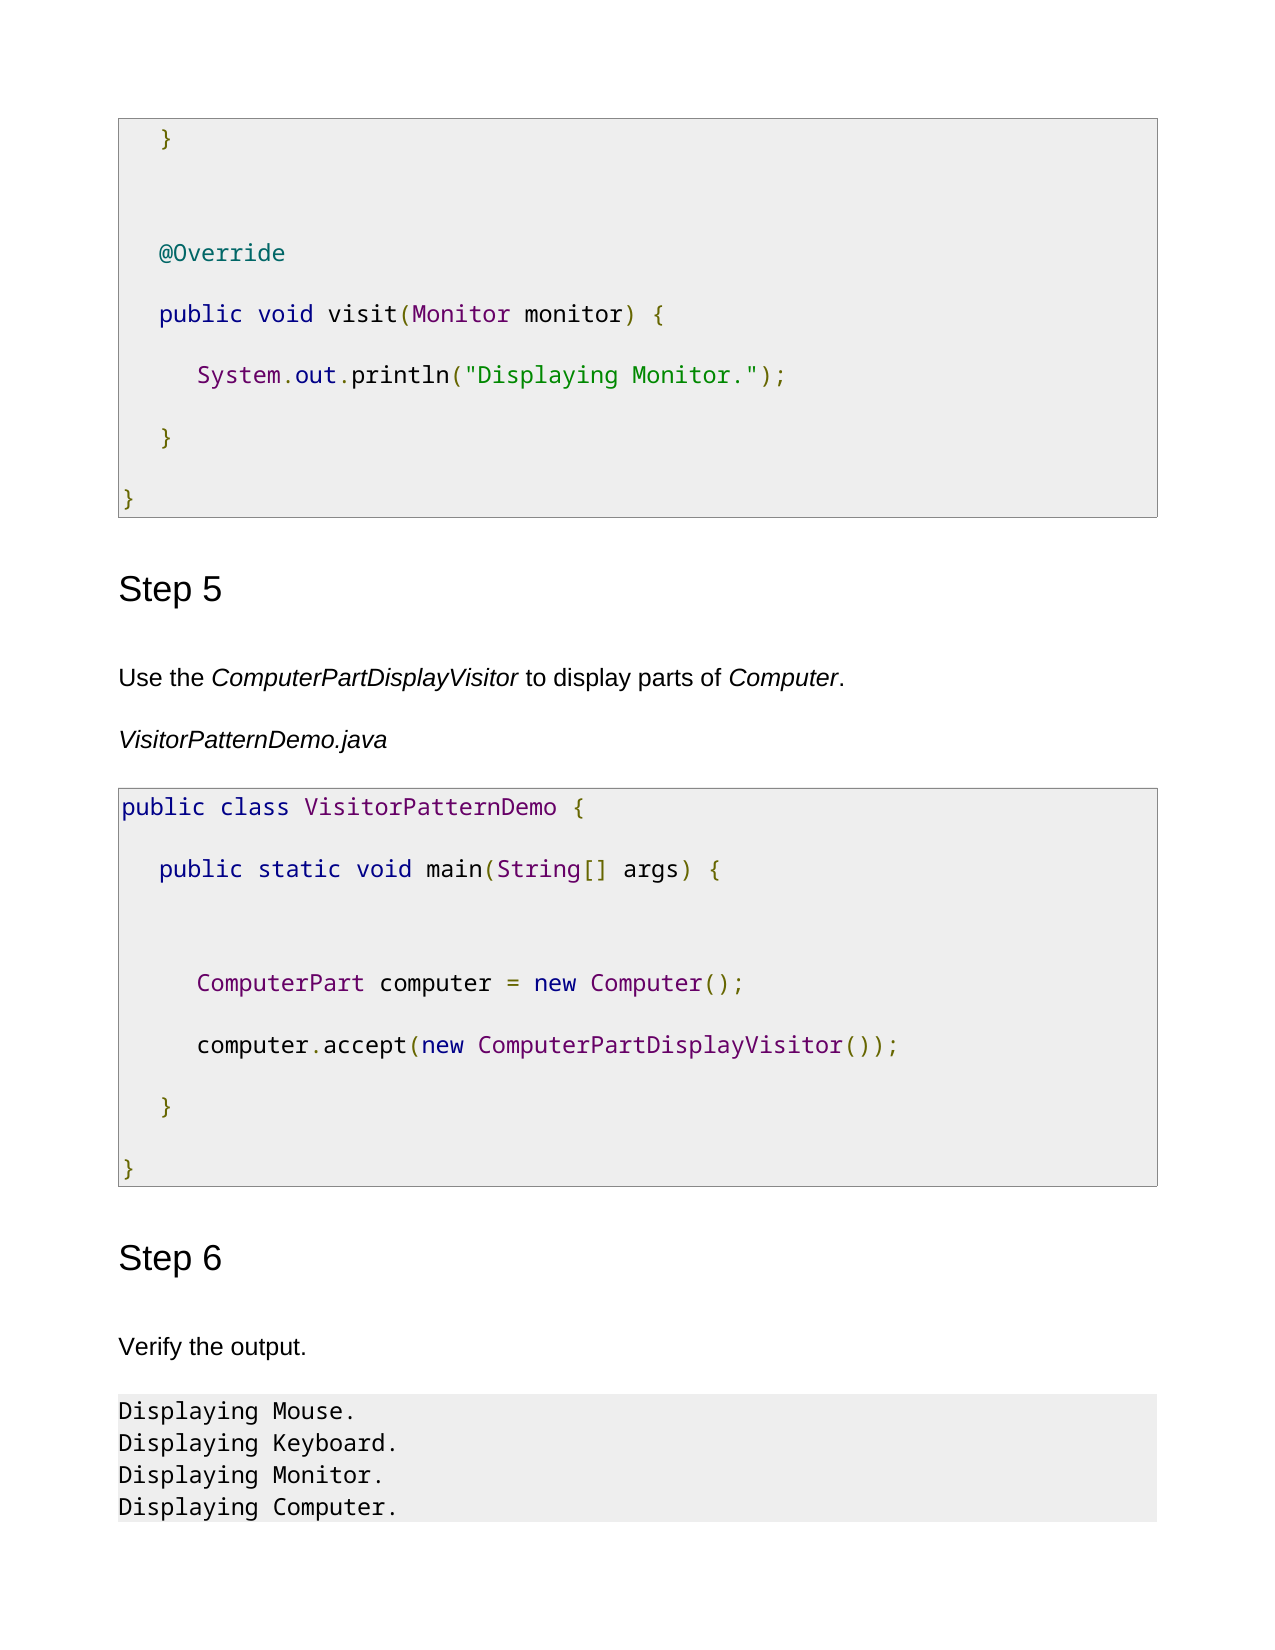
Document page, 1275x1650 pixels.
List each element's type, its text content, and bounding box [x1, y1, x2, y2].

text Verify the output. [118, 1332, 1157, 1361]
text } [119, 417, 1157, 452]
subtitle Step 5 [118, 567, 1157, 609]
text System.out.println("Displaying Monitor."); [119, 356, 1157, 391]
text Use the ComputerPartDisplayVisitor to display parts of Computer. [118, 662, 1157, 691]
text } [119, 1148, 1157, 1186]
text computer.accept(new ComputerPartDisplayVisitor()); [119, 1025, 1157, 1060]
text ComputerPart computer = new Computer(); [119, 963, 1157, 999]
text Displaying Monitor. [118, 1458, 1157, 1490]
text @Override [119, 233, 1157, 268]
text Displaying Mouse. [118, 1394, 1157, 1426]
text public void visit(Monitor monitor) { [119, 294, 1157, 329]
subtitle Step 6 [118, 1237, 1157, 1278]
text Displaying Computer. [118, 1490, 1157, 1522]
text } [119, 1086, 1157, 1122]
text Displaying Keyboard. [118, 1426, 1157, 1458]
text public class VisitorPatternDemo { [119, 789, 1157, 823]
text VisitorPatternDemo.java [118, 725, 1157, 754]
text } [119, 478, 1157, 517]
text public static void main(String[] args) { [119, 849, 1157, 884]
text } [119, 119, 1157, 153]
